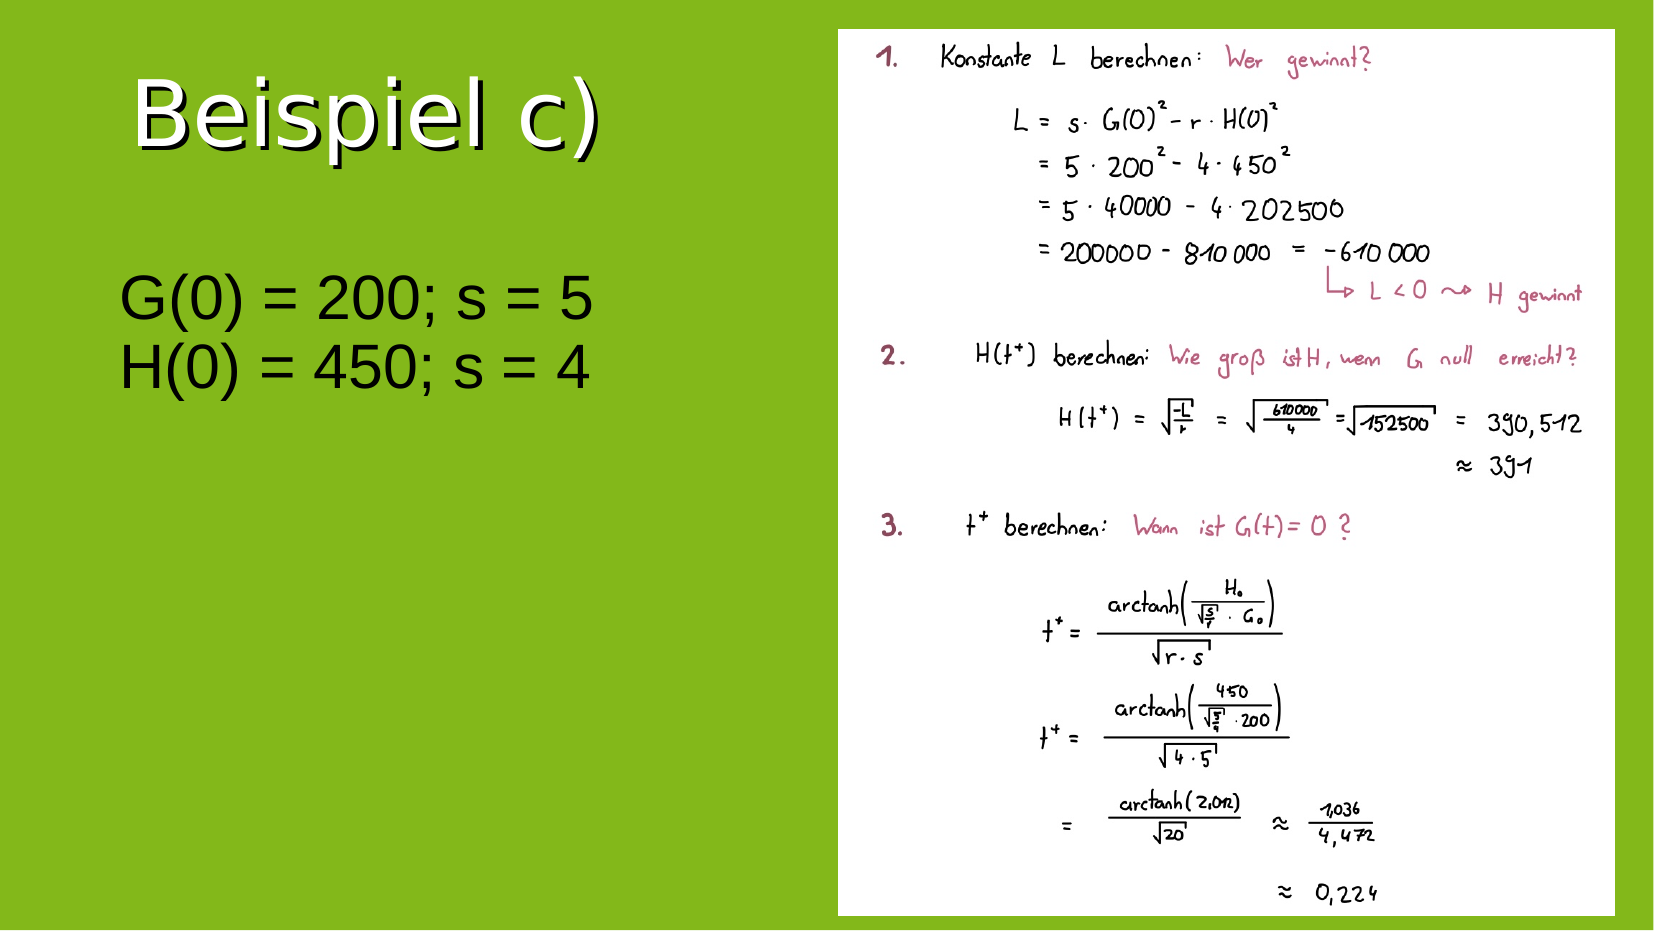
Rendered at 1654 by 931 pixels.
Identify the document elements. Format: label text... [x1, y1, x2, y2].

list G(0) = 200; s = 5 H(0) = 450; s = 4 [53, 192, 798, 473]
picture [838, 29, 1615, 916]
title Beispiel c) [82, 37, 650, 192]
